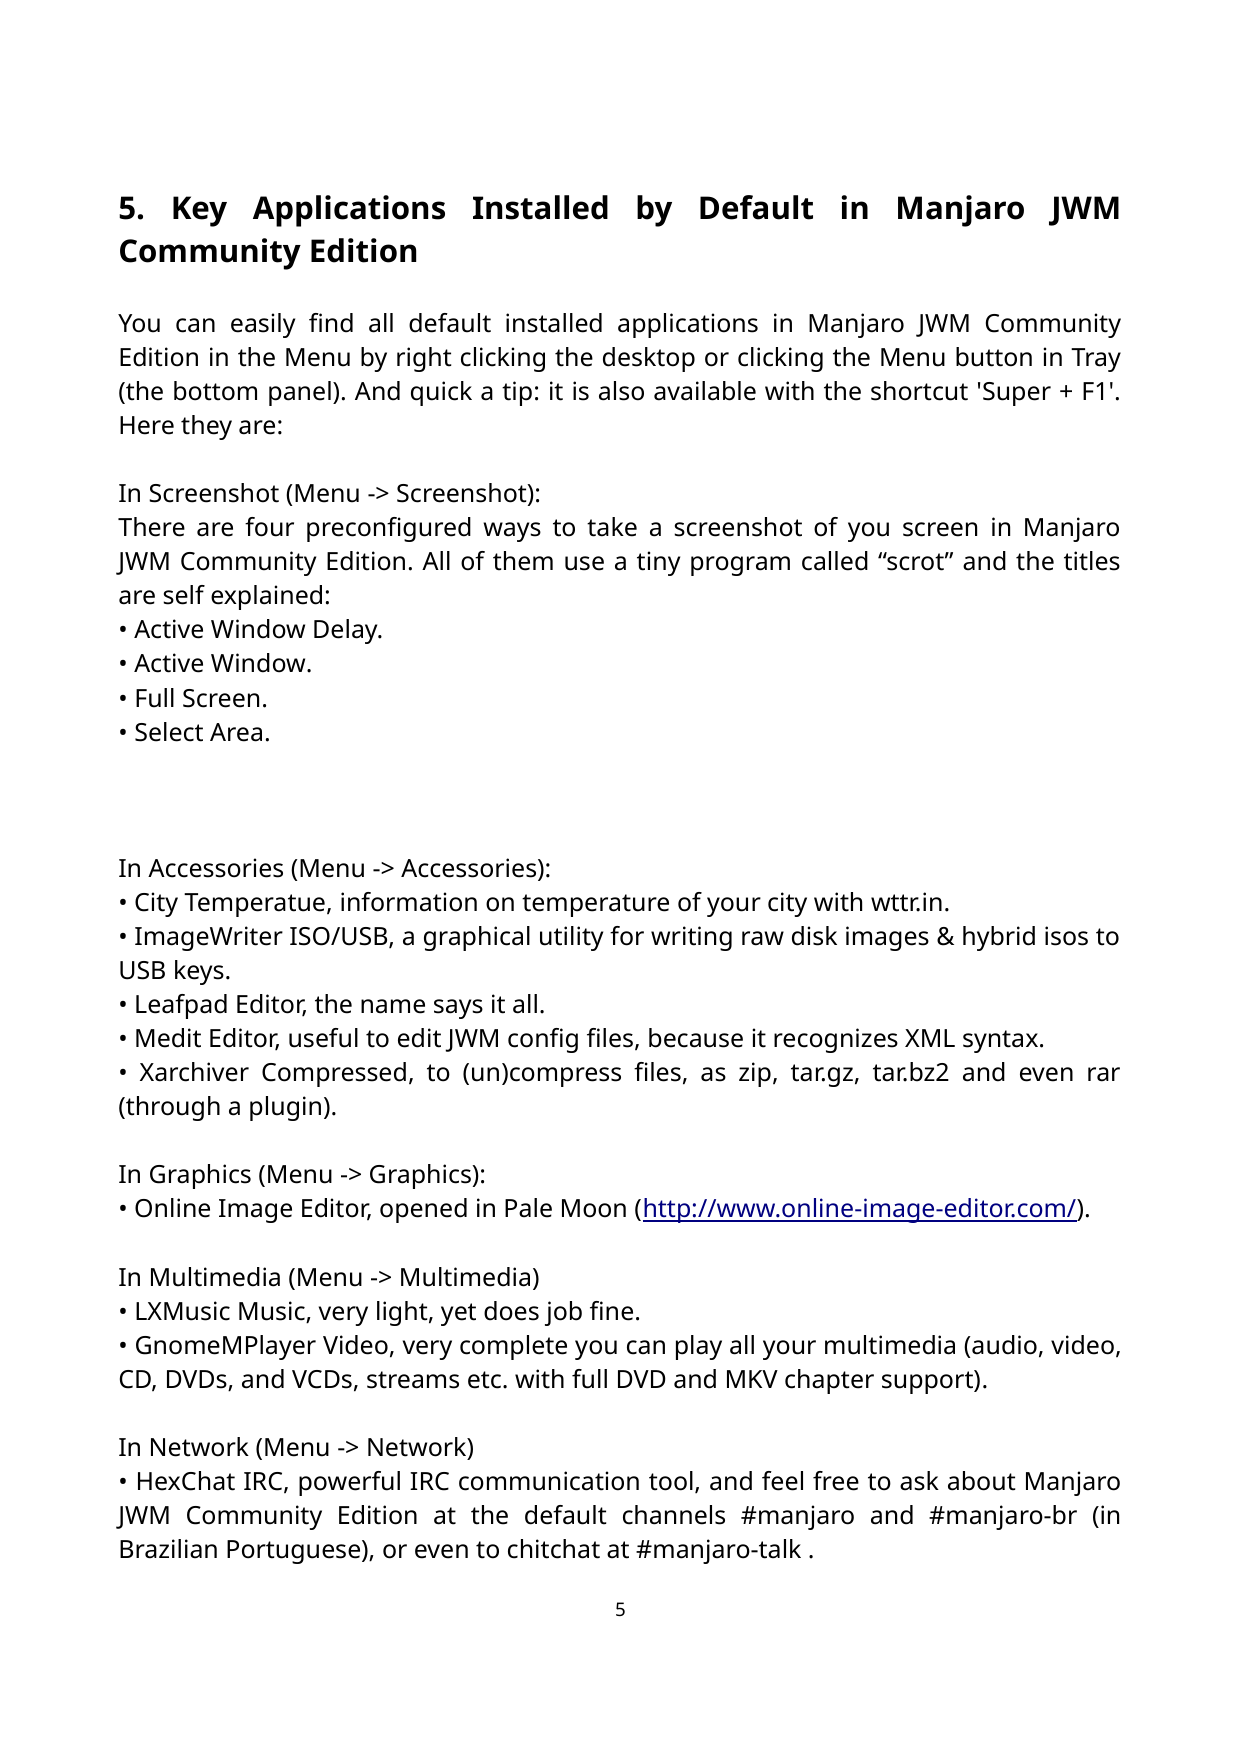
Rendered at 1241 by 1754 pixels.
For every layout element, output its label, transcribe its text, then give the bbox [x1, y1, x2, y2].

text • GnomeMPlayer Video, very complete you can play all your multimedia (audio, video, CD, DVDs, and VCDs, streams etc. with full DVD and MKV chapter support). [118, 1327, 1122, 1396]
text • Medit Editor, useful to edit JWM config files, because it recognizes XML syntax. [118, 1021, 1122, 1055]
text • LXMusic Music, very light, yet does job fine. [118, 1293, 1122, 1327]
text • City Temperatue, information on temperature of your city with wttr.in. [118, 884, 1122, 919]
text In Multimedia (Menu -> Multimedia) [118, 1259, 1122, 1293]
text 5. Key Applications Installed by Default in Manjaro JWM Community Edition [118, 186, 1122, 271]
text • Full Screen. [118, 680, 1122, 714]
text • Leafpad Editor, the name says it all. [118, 987, 1122, 1021]
text In Graphics (Menu -> Graphics): [118, 1157, 1122, 1191]
text In Screenshot (Menu -> Screenshot): [118, 476, 1122, 510]
text You can easily find all default installed applications in Manjaro JWM Community Edition in the Menu by right clicking the desktop or clicking the Menu button in Tray (the bottom panel). And quick a tip: it is also available with the shortcut 'Super + F1'. Here they are: [118, 306, 1122, 442]
text In Accessories (Menu -> Accessories): [118, 851, 1122, 884]
text • Select Area. [118, 714, 1122, 748]
text • Active Window Delay. [118, 612, 1122, 646]
text • HexChat IRC, powerful IRC communication tool, and feel free to ask about Manjaro JWM Community Edition at the default channels #manjaro and #manjaro-br (in Brazilian Portuguese), or even to chitchat at #manjaro-talk . [118, 1464, 1122, 1566]
text • Xarchiver Compressed, to (un)compress files, as zip, tar.gz, tar.bz2 and even rar (through a plugin). [118, 1055, 1122, 1123]
text • Active Window. [118, 646, 1122, 680]
text In Network (Menu -> Network) [118, 1429, 1122, 1464]
text • Online Image Editor, opened in Pale Moon (http://www.online-image-editor.com/). [118, 1191, 1122, 1225]
text There are four preconfigured ways to take a screenshot of you screen in Manjaro JWM Community Edition. All of them use a tiny program called “scrot” and the titles are self explained: [118, 510, 1122, 612]
text • ImageWriter ISO/USB, a graphical utility for writing raw disk images & hybrid isos to USB keys. [118, 919, 1122, 987]
